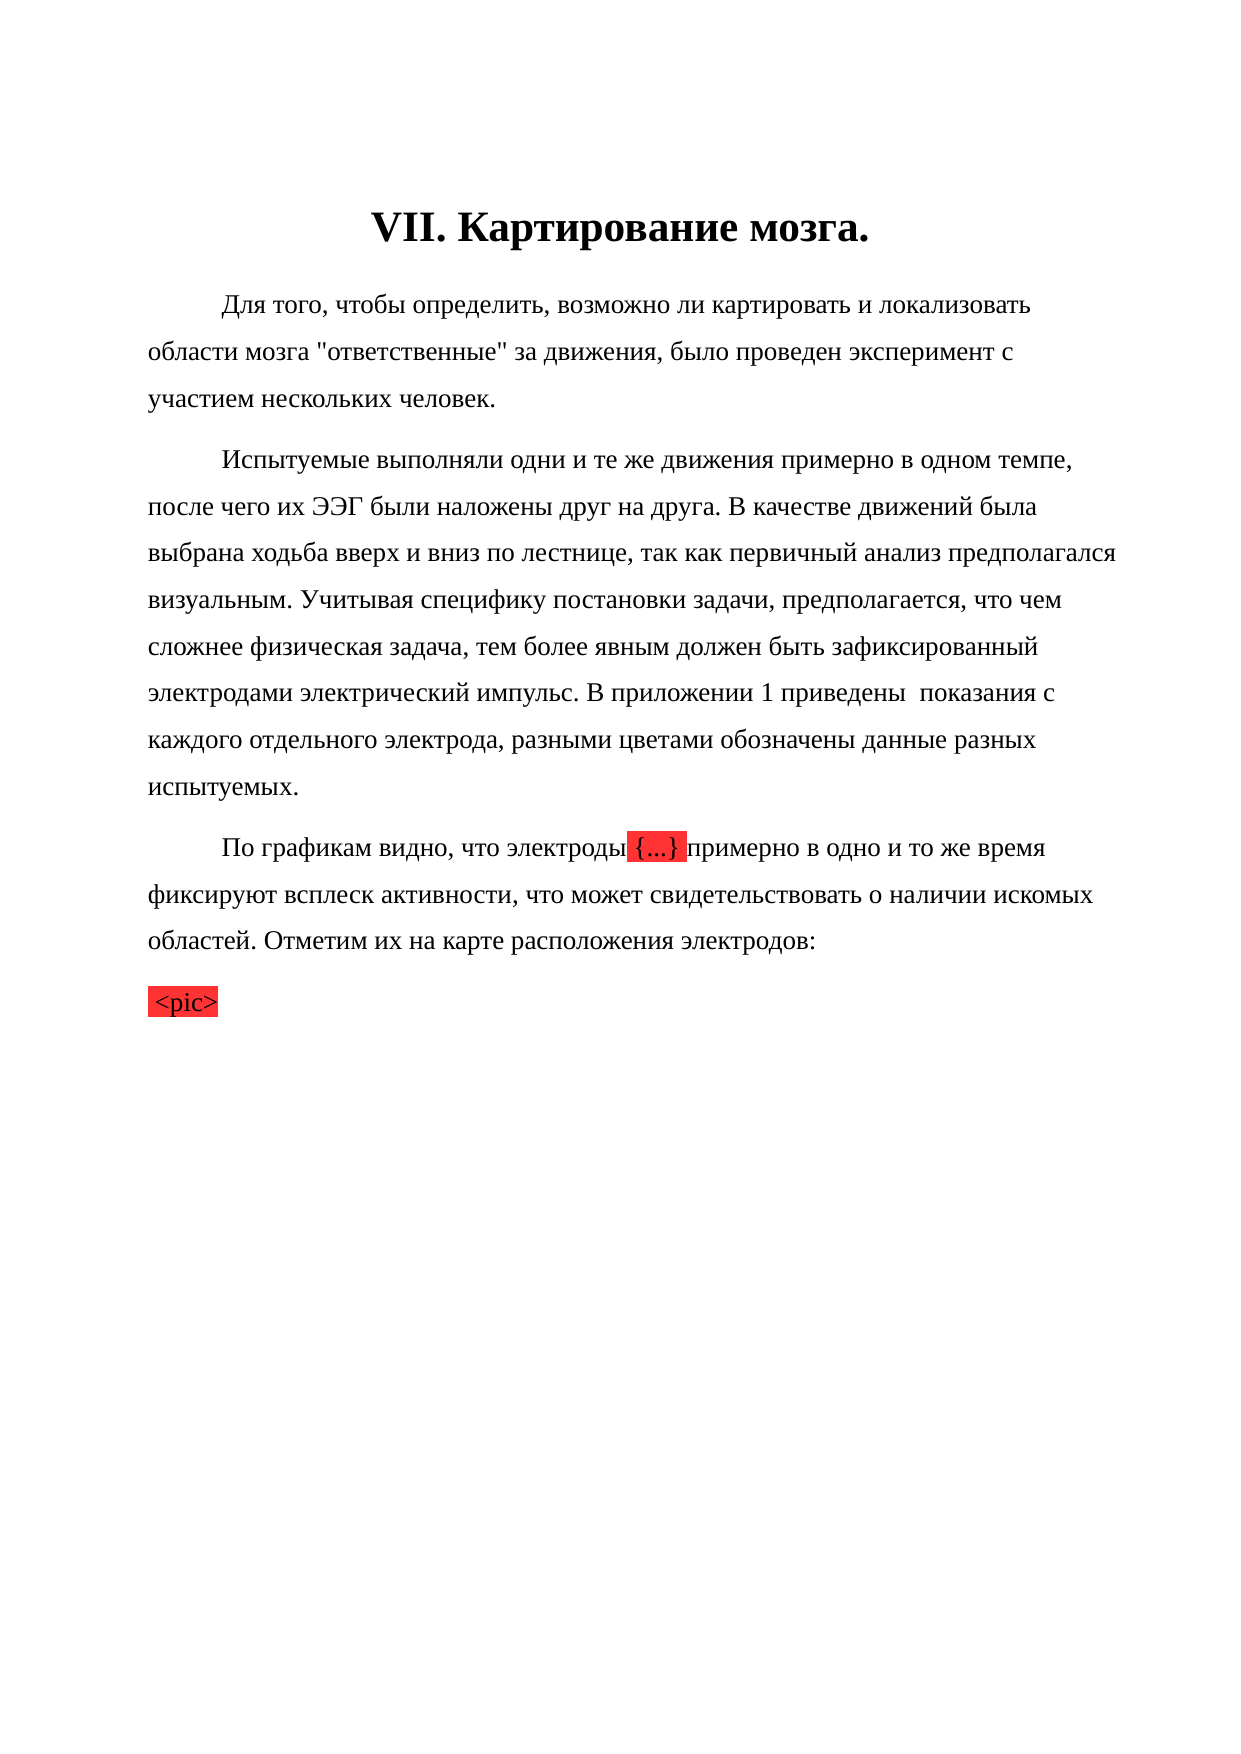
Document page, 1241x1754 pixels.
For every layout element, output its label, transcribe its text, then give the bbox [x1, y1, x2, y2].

subtitle Картирование мозга. [118, 201, 1122, 251]
text По графикам видно, что электроды {...} примерно в одно и то же время фиксируют всплеск активности, что может свидетельствовать о наличии искомых областей. Отметим их на карте расположения электродов: [148, 831, 1122, 956]
text Для того, чтобы определить, возможно ли картировать и локализовать области мозга "ответственные" за движения, было проведен эксперимент с участием нескольких человек. [148, 289, 1122, 413]
text <pic> [148, 986, 1122, 1017]
text Испытуемые выполняли одни и те же движения примерно в одном темпе, после чего их ЭЭГ были наложены друг на друга. В качестве движений была выбрана ходьба вверх и вниз по лестнице, так как первичный анализ предполагался визуальным. Учитывая специфику постановки задачи, предполагается, что чем сложнее физическая задача, тем более явным должен быть зафиксированный электродами электрический импульс. В приложении 1 приведены показания с каждого отдельного электрода, разными цветами обозначены данные разных испытуемых. [148, 443, 1122, 801]
